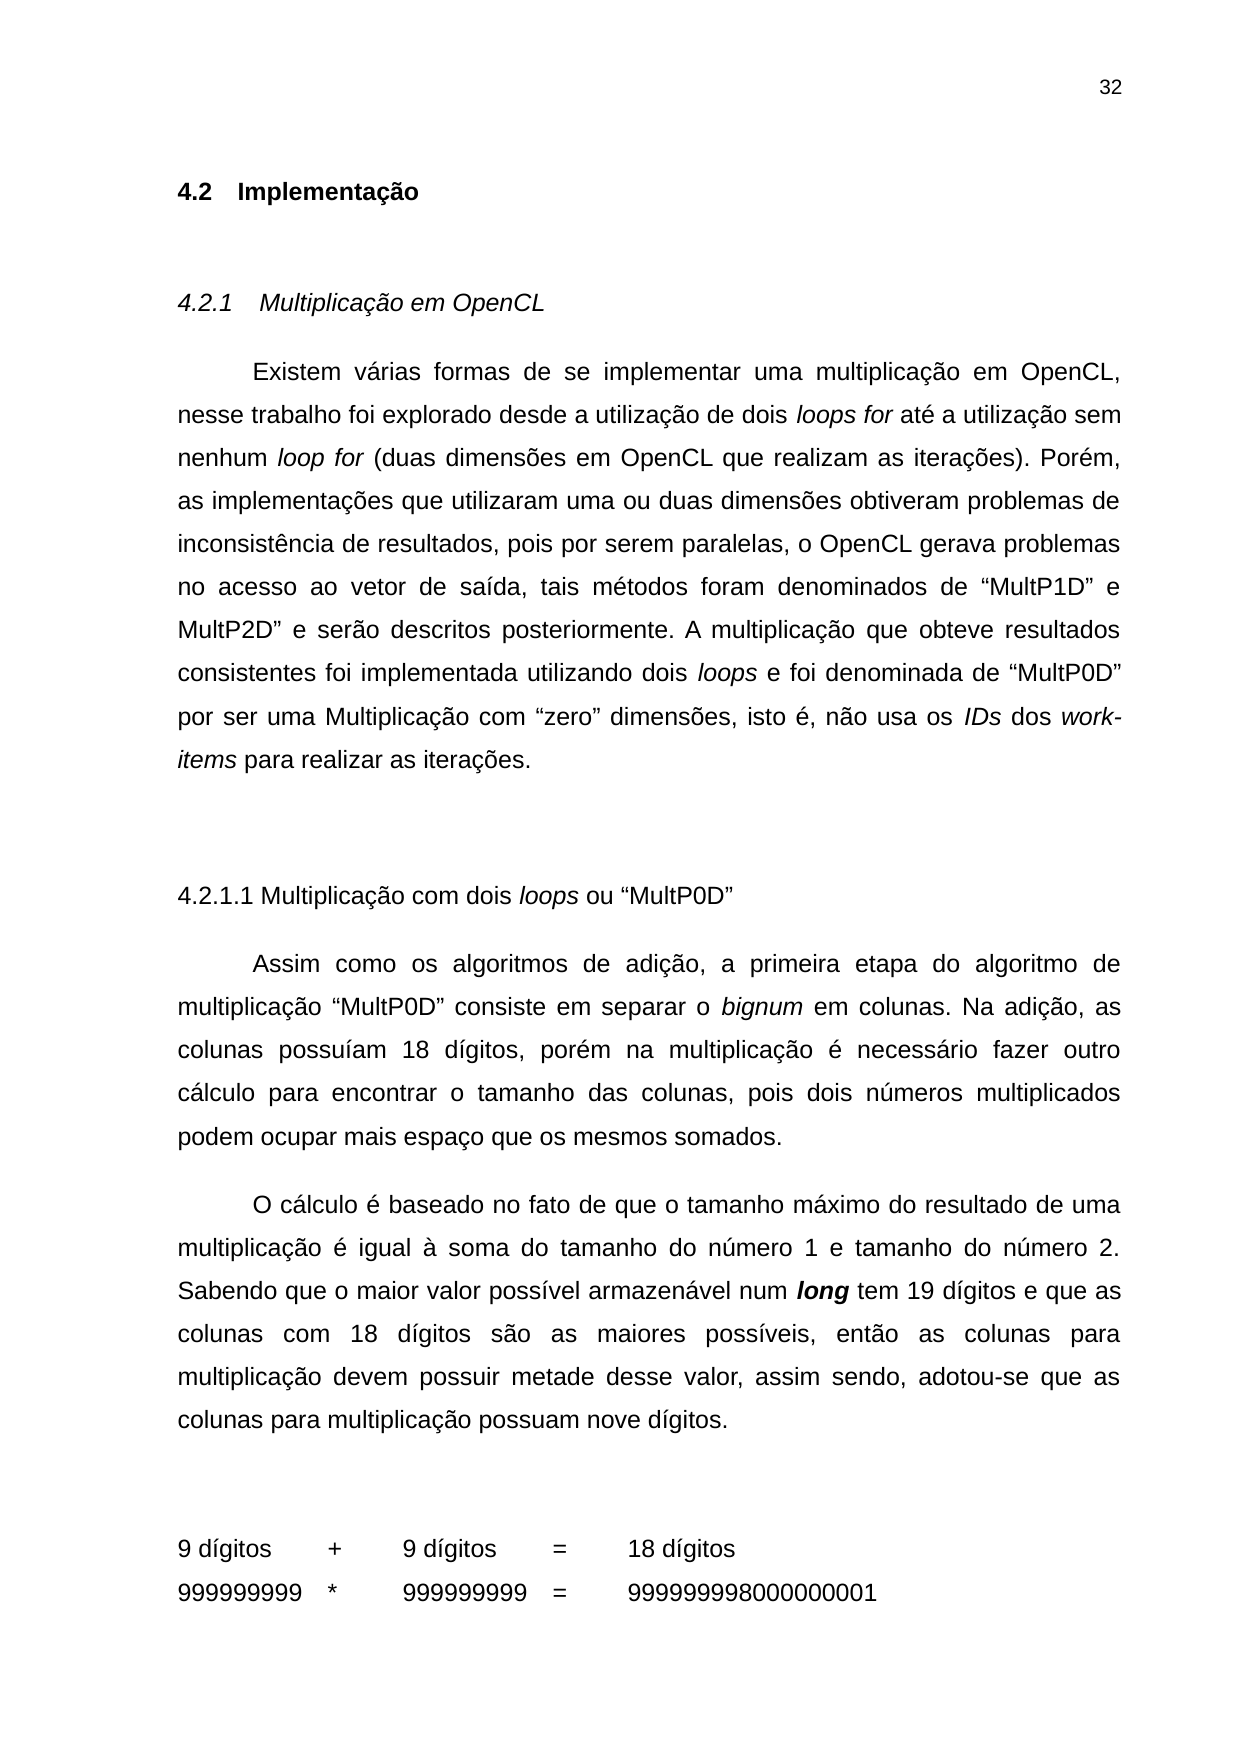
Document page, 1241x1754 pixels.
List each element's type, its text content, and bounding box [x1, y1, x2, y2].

subtitle 4.2.1.1 Multiplicação com dois loops ou “MultP0D” [177, 881, 1122, 910]
text 9 dígitos + 9 dígitos = 18 dígitos [177, 1534, 1122, 1563]
text Assim como os algoritmos de adição, a primeira etapa do algoritmo de multiplicação “MultP0D” consiste em separar o bignum em colunas. Na adição, as colunas possuíam 18 dígitos, porém na multiplicação é necessário fazer outro cálculo para encontrar o tamanho das colunas, pois dois números multiplicados podem ocupar mais espaço que os mesmos somados. [177, 949, 1122, 1150]
text O cálculo é baseado no fato de que o tamanho máximo do resultado de uma multiplicação é igual à soma do tamanho do número 1 e tamanho do número 2. Sabendo que o maior valor possível armazenável num long tem 19 dígitos e que as colunas com 18 dígitos são as maiores possíveis, então as colunas para multiplicação devem possuir metade desse valor, assim sendo, adotou-se que as colunas para multiplicação possuam nove dígitos. [177, 1190, 1122, 1434]
subtitle 4.2.1 Multiplicação em OpenCL [177, 288, 1122, 317]
text 999999999 * 999999999 = 999999998000000001 [177, 1577, 1122, 1606]
text Existem várias formas de se implementar uma multiplicação em OpenCL, nesse trabalho foi explorado desde a utilização de dois loops for até a utilização sem nenhum loop for (duas dimensões em OpenCL que realizam as iterações). Porém, as implementações que utilizaram uma ou duas dimensões obtiveram problemas de inconsistência de resultados, pois por serem paralelas, o OpenCL gerava problemas no acesso ao vetor de saída, tais métodos foram denominados de “MultP1D” e MultP2D” e serão descritos posteriormente. A multiplicação que obteve resultados consistentes foi implementada utilizando dois loops e foi denominada de “MultP0D” por ser uma Multiplicação com “zero” dimensões, isto é, não usa os IDs dos work-items para realizar as iterações. [177, 357, 1122, 773]
subtitle 4.2 Implementação [177, 177, 1122, 206]
